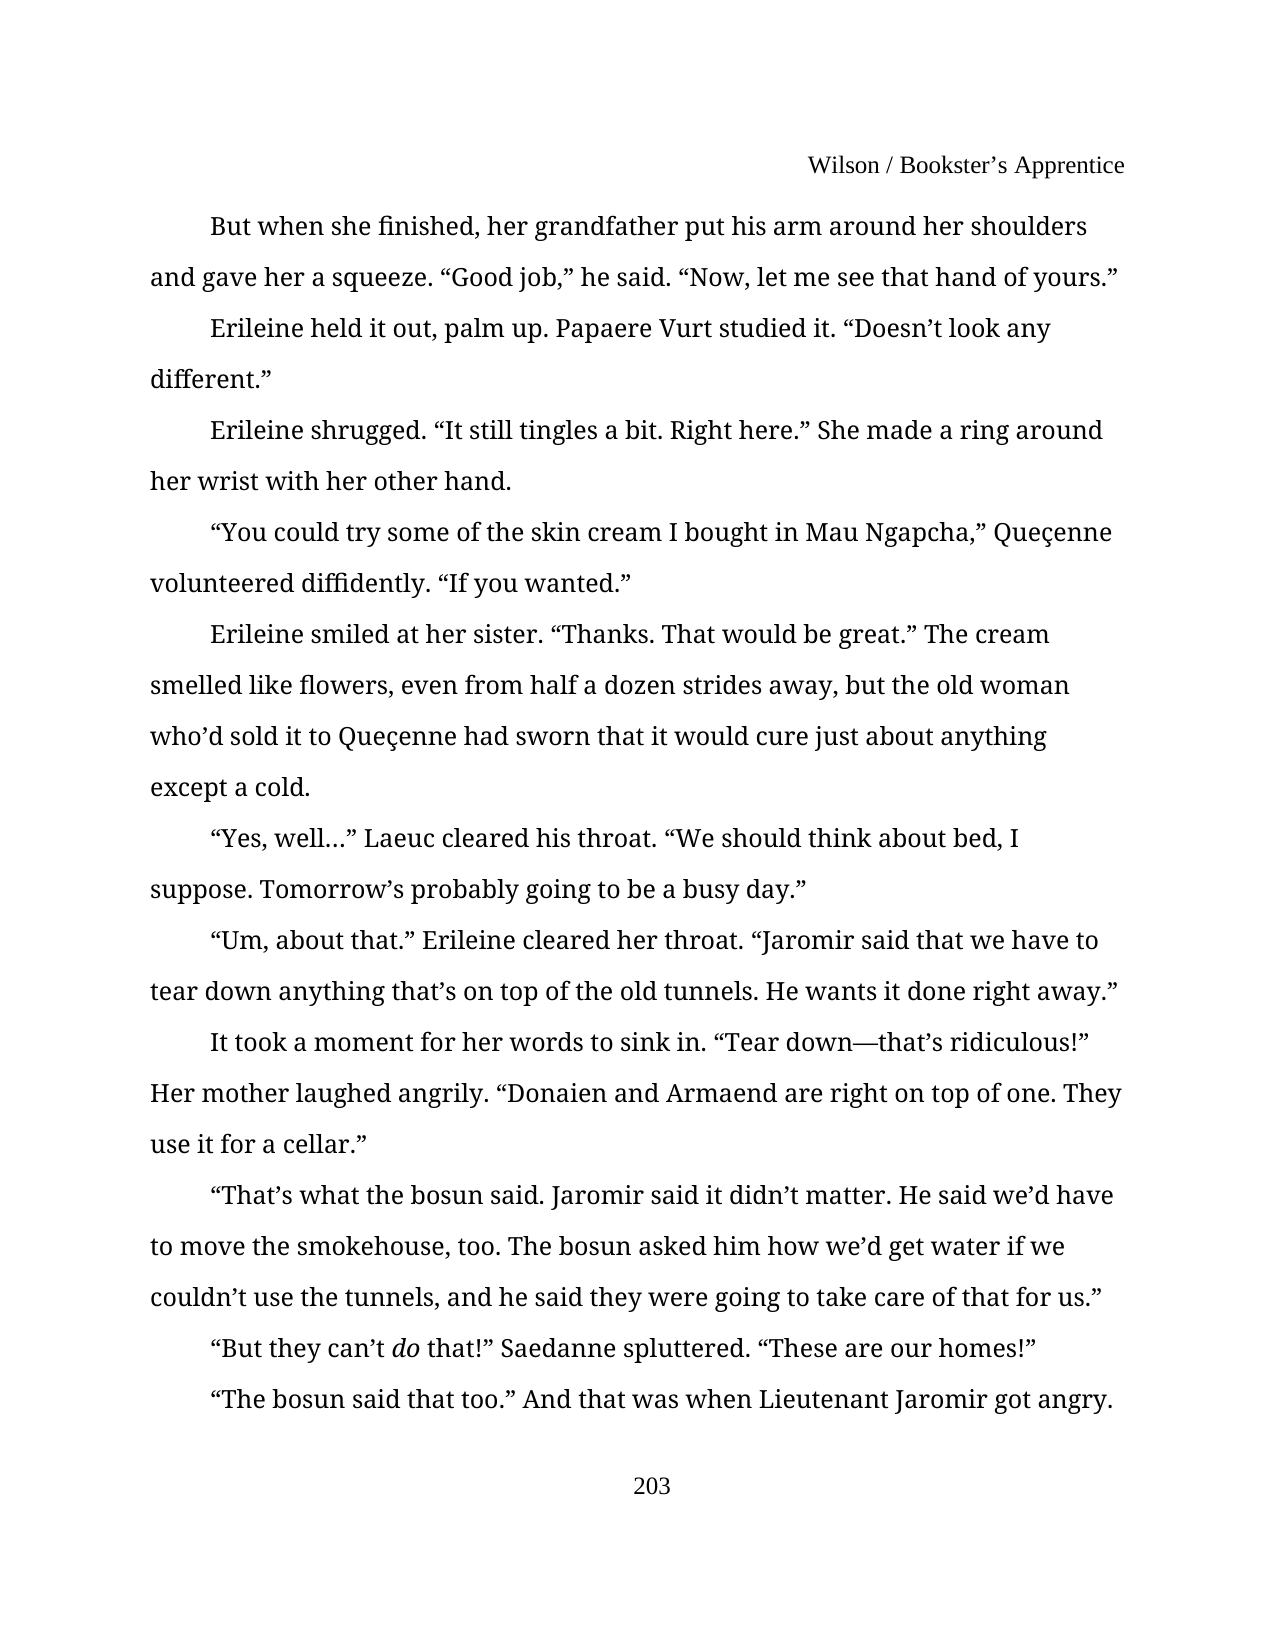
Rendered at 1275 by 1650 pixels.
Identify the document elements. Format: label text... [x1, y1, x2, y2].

text Erileine smiled at her sister. “Thanks. That would be great.” The cream smelled like flowers, even from half a dozen strides away, but the old woman who’d sold it to Queçenne had sworn that it would cure just about anything except a cold. [150, 617, 1125, 804]
text “The bosun said that too.” And that was when Lieutenant Jaromir got angry. [150, 1382, 1125, 1416]
text Erileine shrugged. “It still tingles a bit. Right here.” She made a ring around her wrist with her other hand. [150, 412, 1125, 497]
text “But they can’t do that!” Saedanne spluttered. “These are our homes!” [150, 1331, 1125, 1365]
text Erileine held it out, palm up. Papaere Vurt studied it. “Doesn’t look any different.” [150, 310, 1125, 395]
text “That’s what the bosun said. Jaromir said it didn’t matter. He said we’d have to move the smokehouse, too. The bosun asked him how we’d get water if we couldn’t use the tunnels, and he said they were going to take care of that for us.” [150, 1178, 1125, 1314]
text “Um, about that.” Erileine cleared her throat. “Jaromir said that we have to tear down anything that’s on top of the old tunnels. He wants it done right away.” [150, 923, 1125, 1008]
text But when she finished, her grandfather put his arm around her shoulders and gave her a squeeze. “Good job,” he said. “Now, let me see that hand of yours.” [150, 208, 1125, 293]
text “Yes, well…” Laeuc cleared his throat. “We should think about bed, I suppose. Tomorrow’s probably going to be a busy day.” [150, 821, 1125, 906]
text “You could try some of the skin cream I bought in Mau Ngapcha,” Queçenne volunteered diffidently. “If you wanted.” [150, 514, 1125, 599]
text It took a moment for her words to sink in. “Tear down—that’s ridiculous!” Her mother laughed angrily. “Donaien and Armaend are right on top of one. They use it for a cellar.” [150, 1025, 1125, 1161]
